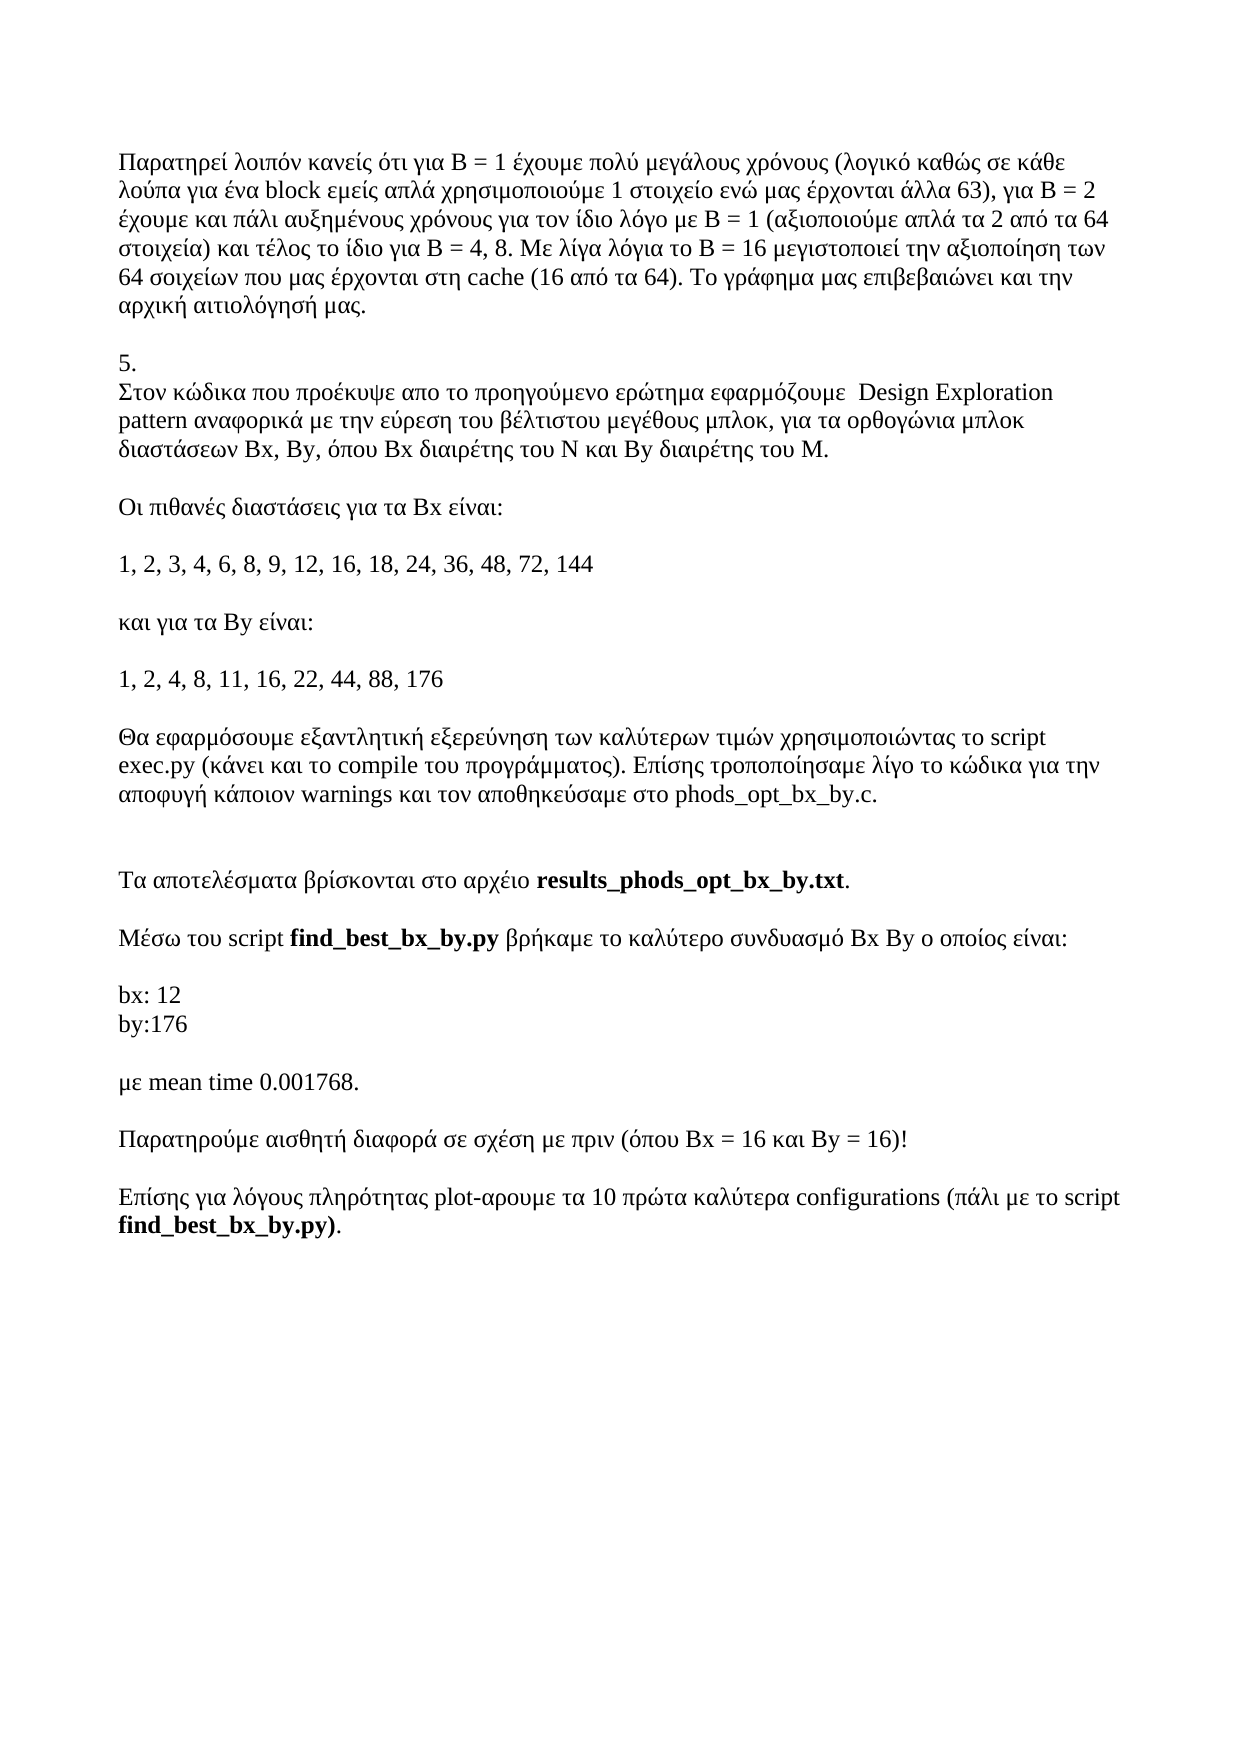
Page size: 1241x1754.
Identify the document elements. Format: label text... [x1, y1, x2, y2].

text 1, 2, 3, 4, 6, 8, 9, 12, 16, 18, 24, 36, 48, 72, 144 [118, 549, 1122, 578]
text 1, 2, 4, 8, 11, 16, 22, 44, 88, 176 [118, 664, 1122, 693]
text Παρατηρεί λοιπόν κανείς ότι για Β = 1 έχουμε πολύ μεγάλους χρόνους (λογικό καθώς σε κάθε λούπα για ένα block εμείς απλά χρησιμοποιούμε 1 στοιχείο ενώ μας έρχονται άλλα 63), για Β = 2 έχουμε και πάλι αυξημένους χρόνους για τον ίδιο λόγο με Β = 1 (αξιοποιούμε απλά τα 2 από τα 64 στοιχεία) και τέλος το ίδιο για Β = 4, 8. Με λίγα λόγια το Β = 16 μεγιστοποιεί την αξιοποίηση των 64 σοιχείων που μας έρχονται στη cache (16 από τα 64). Το γράφημα μας επιβεβαιώνει και την αρχική αιτιολόγησή μας. [118, 147, 1122, 319]
text Παρατηρούμε αισθητή διαφορά σε σχέση με πριν (όπου Βx = 16 και By = 16)! [118, 1124, 1122, 1153]
text Επίσης για λόγους πληρότητας plot-αρουμε τα 10 πρώτα καλύτερα configurations (πάλι με το script find_best_bx_by.py). [118, 1182, 1122, 1239]
text bx: 12 [118, 981, 1122, 1009]
text και για τα By είναι: [118, 607, 1122, 636]
text Θα εφαρμόσουμε εξαντλητική εξερεύνηση των καλύτερων τιμών χρησιμοποιώντας το script exec.py (κάνει και το compile του προγράμματος). Επίσης τροποποίησαμε λίγο το κώδικα για την αποφυγή κάποιον warnings και τον αποθηκεύσαμε στο phods_opt_bx_by.c. [118, 722, 1122, 808]
text Στον κώδικα που προέκυψε απο το προηγούμενο ερώτημα εφαρμόζουμε Design Exploration pattern αναφορικά με την εύρεση του βέλτιστου μεγέθους μπλοκ, για τα ορθογώνια μπλοκ διαστάσεων Bx, By, όπου Bx διαιρέτης του Ν και By διαιρέτης του Μ. [118, 377, 1122, 463]
text Οι πιθανές διαστάσεις για τα Βx είναι: [118, 492, 1122, 521]
text Μέσω του script find_best_bx_by.py βρήκαμε το καλύτερο συνδυασμό Bx Βy ο οποίος είναι: [118, 923, 1122, 952]
text 5. [118, 348, 1122, 377]
text με mean time 0.001768. [118, 1067, 1122, 1096]
text by:176 [118, 1009, 1122, 1038]
text Τα αποτελέσματα βρίσκονται στο αρχέιο results_phods_opt_bx_by.txt. [118, 866, 1122, 894]
